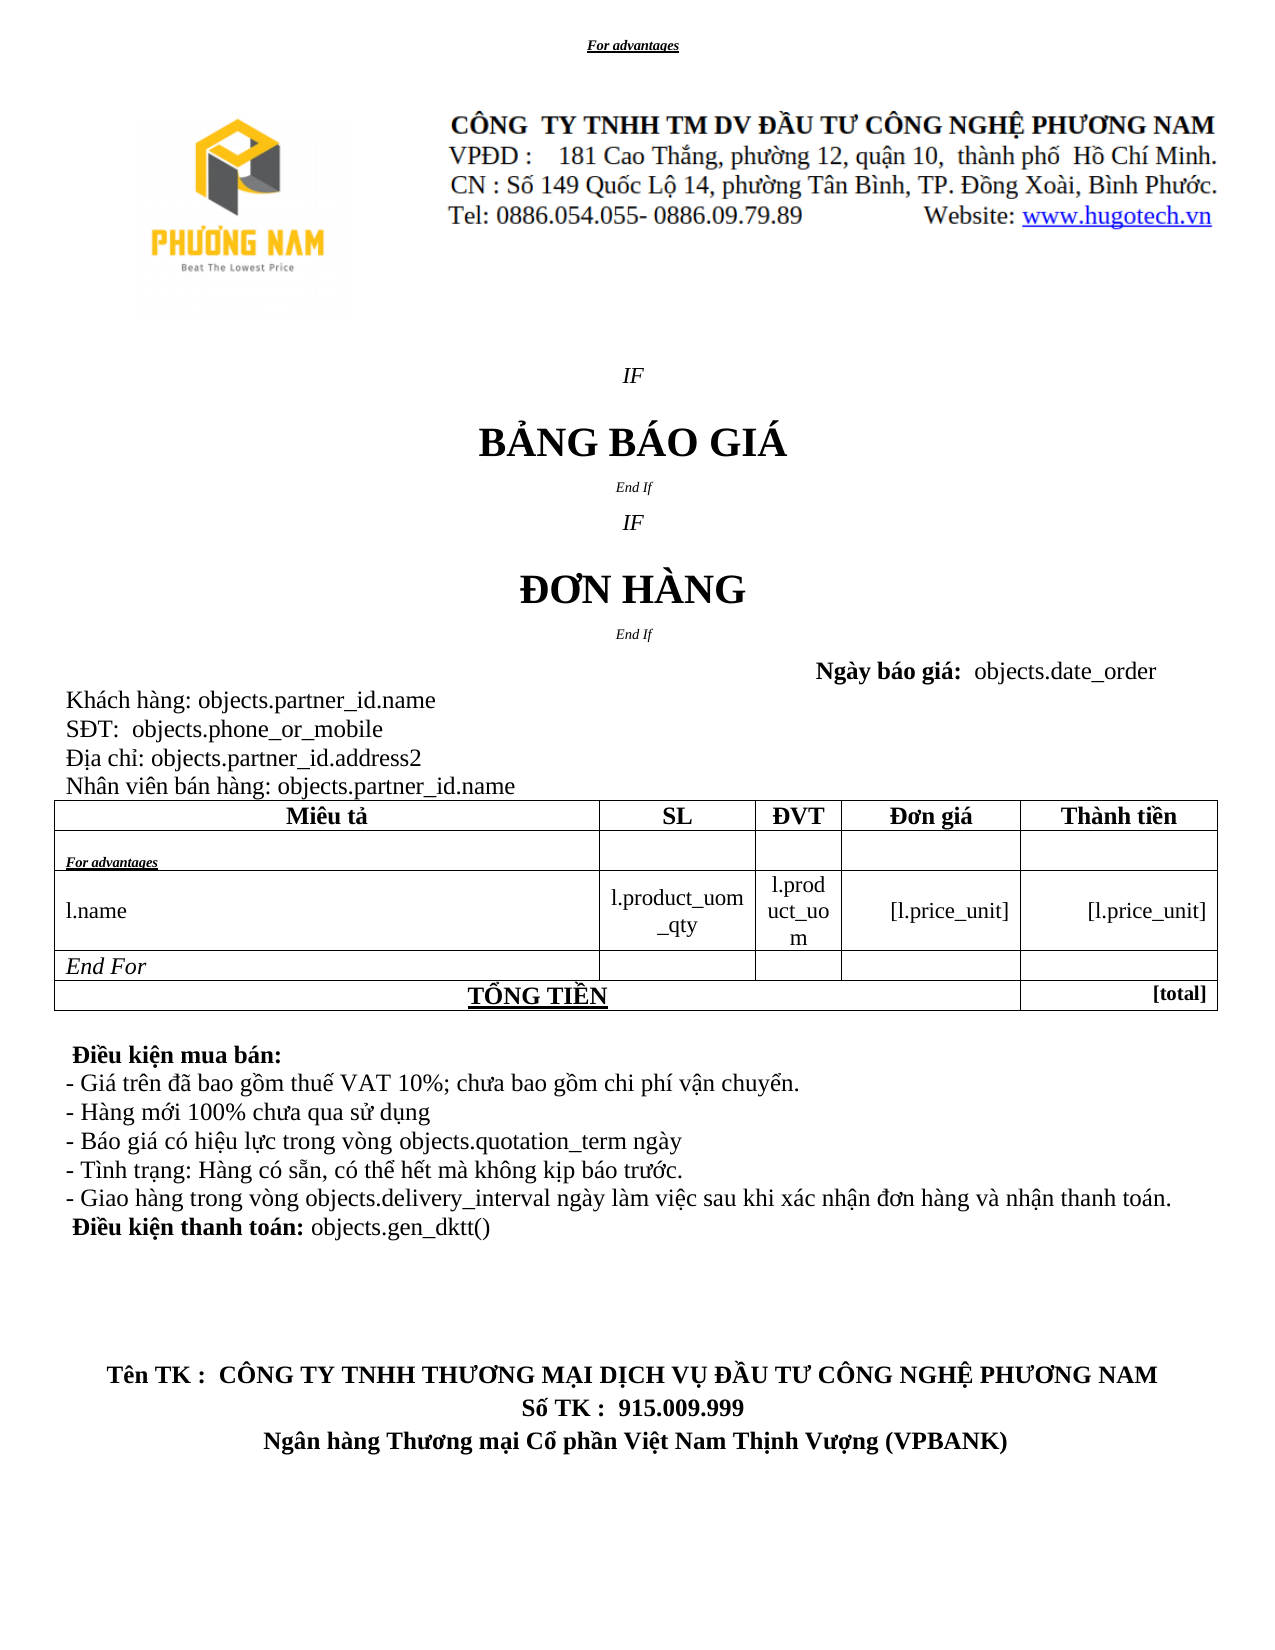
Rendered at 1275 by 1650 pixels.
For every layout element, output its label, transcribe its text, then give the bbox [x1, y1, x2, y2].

text IF [66, 509, 1200, 536]
text - Hàng mới 100% chưa qua sử dụng [66, 1097, 1200, 1126]
table_header SL [600, 801, 755, 830]
table_cell [842, 831, 1020, 870]
text Tên TK : CÔNG TY TNHH THƯƠNG MẠI DỊCH VỤ ĐẦU TƯ CÔNG NGHỆ PHƯƠNG NAM [66, 1360, 1200, 1389]
text - Tình trạng: Hàng có sẵn, có thể hết mà không kịp báo trước. [66, 1155, 1200, 1183]
text Số TK : 915.009.999 [66, 1393, 1200, 1422]
picture [6, 60, 1249, 315]
table_header ĐVT [756, 801, 841, 830]
table_cell [1021, 951, 1217, 980]
table_cell l.product_uom_qty [600, 871, 755, 950]
text SĐT: objects.phone_or_mobile [66, 714, 1200, 743]
text Địa chỉ: objects.partner_id.address2 [66, 743, 1200, 771]
text Ngày báo giá: objects.date_order [66, 656, 1200, 685]
text - Giá trên đã bao gồm thuế VAT 10%; chưa bao gồm chi phí vận chuyển. [66, 1068, 1200, 1097]
text Điều kiện mua bán: [66, 1040, 1200, 1068]
table_header Miêu tả [55, 801, 599, 830]
text BẢNG BÁO GIÁ [66, 418, 1200, 466]
table_cell End For [55, 951, 599, 980]
table_cell TỔNG TIỀN [55, 981, 1020, 1010]
table_cell [756, 831, 841, 870]
table_cell [600, 831, 755, 870]
table_cell [600, 951, 755, 980]
table_cell l.name [55, 871, 599, 950]
table_cell [756, 951, 841, 980]
text Nhân viên bán hàng: objects.partner_id.name [66, 771, 1200, 800]
text For advantages [66, 19, 1200, 57]
table_header Đơn giá [842, 801, 1020, 830]
text Ngân hàng Thương mại Cổ phần Việt Nam Thịnh Vượng (VPBANK) [66, 1426, 1200, 1455]
table_cell [842, 951, 1020, 980]
text End If [67, 478, 1200, 495]
text End If [67, 625, 1200, 642]
text Điều kiện thanh toán: objects.gen_dktt() [66, 1212, 1200, 1241]
text ĐƠN HÀNG [66, 565, 1200, 613]
table_cell [1021, 831, 1217, 870]
text Khách hàng: objects.partner_id.name [66, 685, 1200, 714]
table_cell [l.price_unit] [1021, 871, 1217, 950]
text - Báo giá có hiệu lực trong vòng objects.quotation_term ngày [66, 1126, 1200, 1155]
text IF [66, 362, 1200, 388]
table_header Thành tiền [1021, 801, 1217, 830]
table_cell [total] [1021, 981, 1217, 1010]
table_cell [l.price_unit] [842, 871, 1020, 950]
text - Giao hàng trong vòng objects.delivery_interval ngày làm việc sau khi xác nhận đơn hàng và nhận thanh toán. [66, 1183, 1200, 1212]
table_cell For advantages [55, 831, 599, 870]
table_cell l.product_uom [756, 871, 841, 950]
